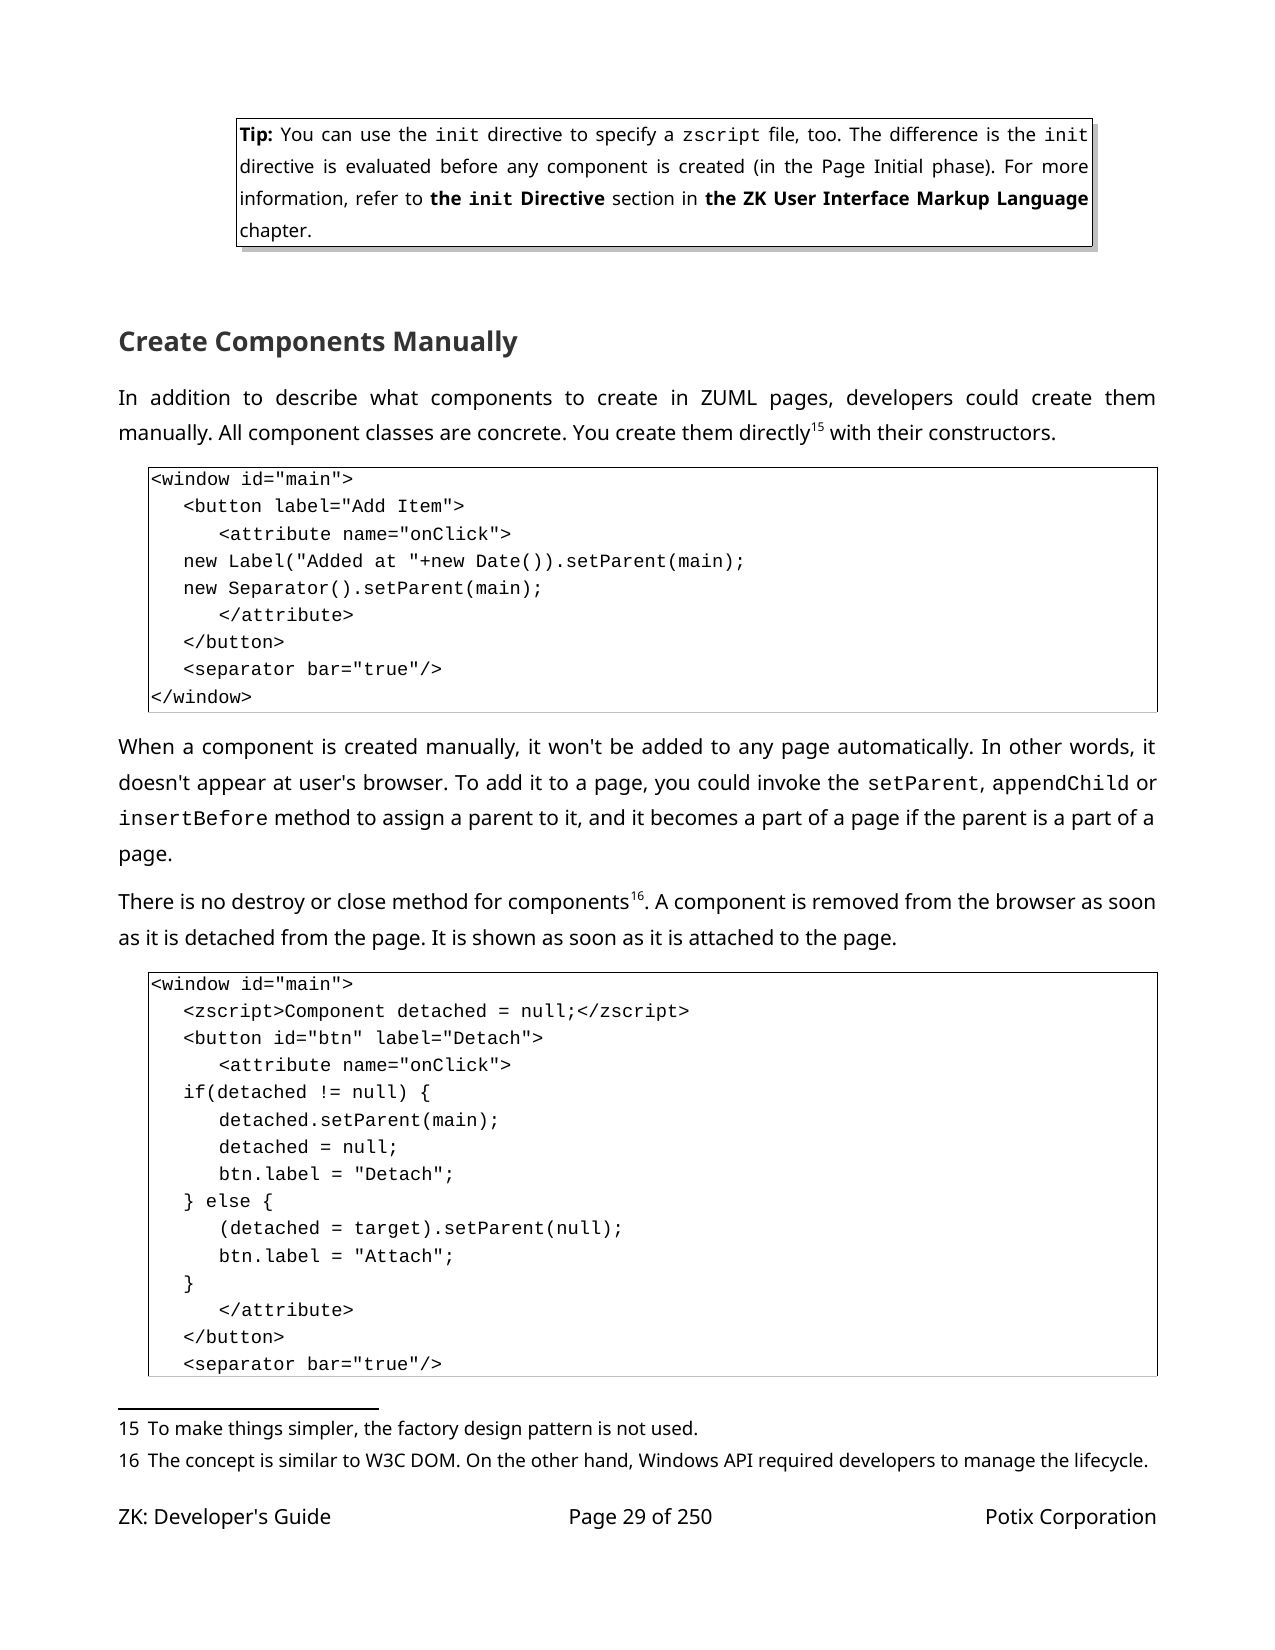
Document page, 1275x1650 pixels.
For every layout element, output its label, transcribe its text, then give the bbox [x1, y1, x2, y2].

text <separator bar="true"/> [149, 657, 1157, 682]
text <attribute name="onClick"> [149, 1053, 1157, 1077]
text </window> [149, 684, 1157, 712]
text To make things simpler, the factory design pattern is not used. [118, 1416, 1157, 1441]
text btn.label = "Detach"; [149, 1162, 1157, 1186]
text </attribute> [149, 1298, 1157, 1322]
text new Label("Added at "+new Date()).setParent(main); [149, 548, 1157, 573]
text Tip: You can use the init directive to specify a zscript file, too. The difference is the init directive is evaluated before any component is created (in the Page Initial phase). For more information, refer to the init Directive section in the ZK User Interface Markup Language chapter. [237, 119, 1092, 246]
text } [149, 1271, 1157, 1295]
text <separator bar="true"/> [149, 1352, 1157, 1376]
text (detached = target).setParent(null); [149, 1216, 1157, 1241]
text <button id="btn" label="Detach"> [149, 1026, 1157, 1050]
text detached = null; [149, 1135, 1157, 1159]
text <window id="main"> [149, 973, 1157, 996]
text <attribute name="onClick"> [149, 521, 1157, 546]
text <zscript>Component detached = null;</zscript> [149, 999, 1157, 1023]
text </attribute> [149, 603, 1157, 627]
text if(detached != null) { [149, 1080, 1157, 1104]
text </button> [149, 630, 1157, 654]
text new Separator().setParent(main); [149, 576, 1157, 600]
text btn.label = "Attach"; [149, 1243, 1157, 1268]
text </button> [149, 1325, 1157, 1349]
text <window id="main"> [149, 468, 1157, 491]
text detached.setParent(main); [149, 1107, 1157, 1132]
text In addition to describe what components to create in ZUML pages, developers could create them manually. All component classes are concrete. You create them directly with their constructors. [118, 383, 1157, 446]
text } else { [149, 1189, 1157, 1213]
text <button label="Add Item"> [149, 494, 1157, 518]
text The concept is similar to W3C DOM. On the other hand, Windows API required developers to manage the lifecycle. [118, 1447, 1157, 1473]
text When a component is created manually, it won't be added to any page automatically. In other words, it doesn't appear at user's browser. To add it to a page, you could invoke the setParent, appendChild or insertBefore method to assign a parent to it, and it becomes a part of a page if the parent is a part of a page. [118, 732, 1157, 867]
text There is no destroy or close method for components. A component is removed from the browser as soon as it is detached from the page. It is shown as soon as it is attached to the page. [118, 887, 1157, 951]
subtitle Create Components Manually [118, 322, 1157, 359]
